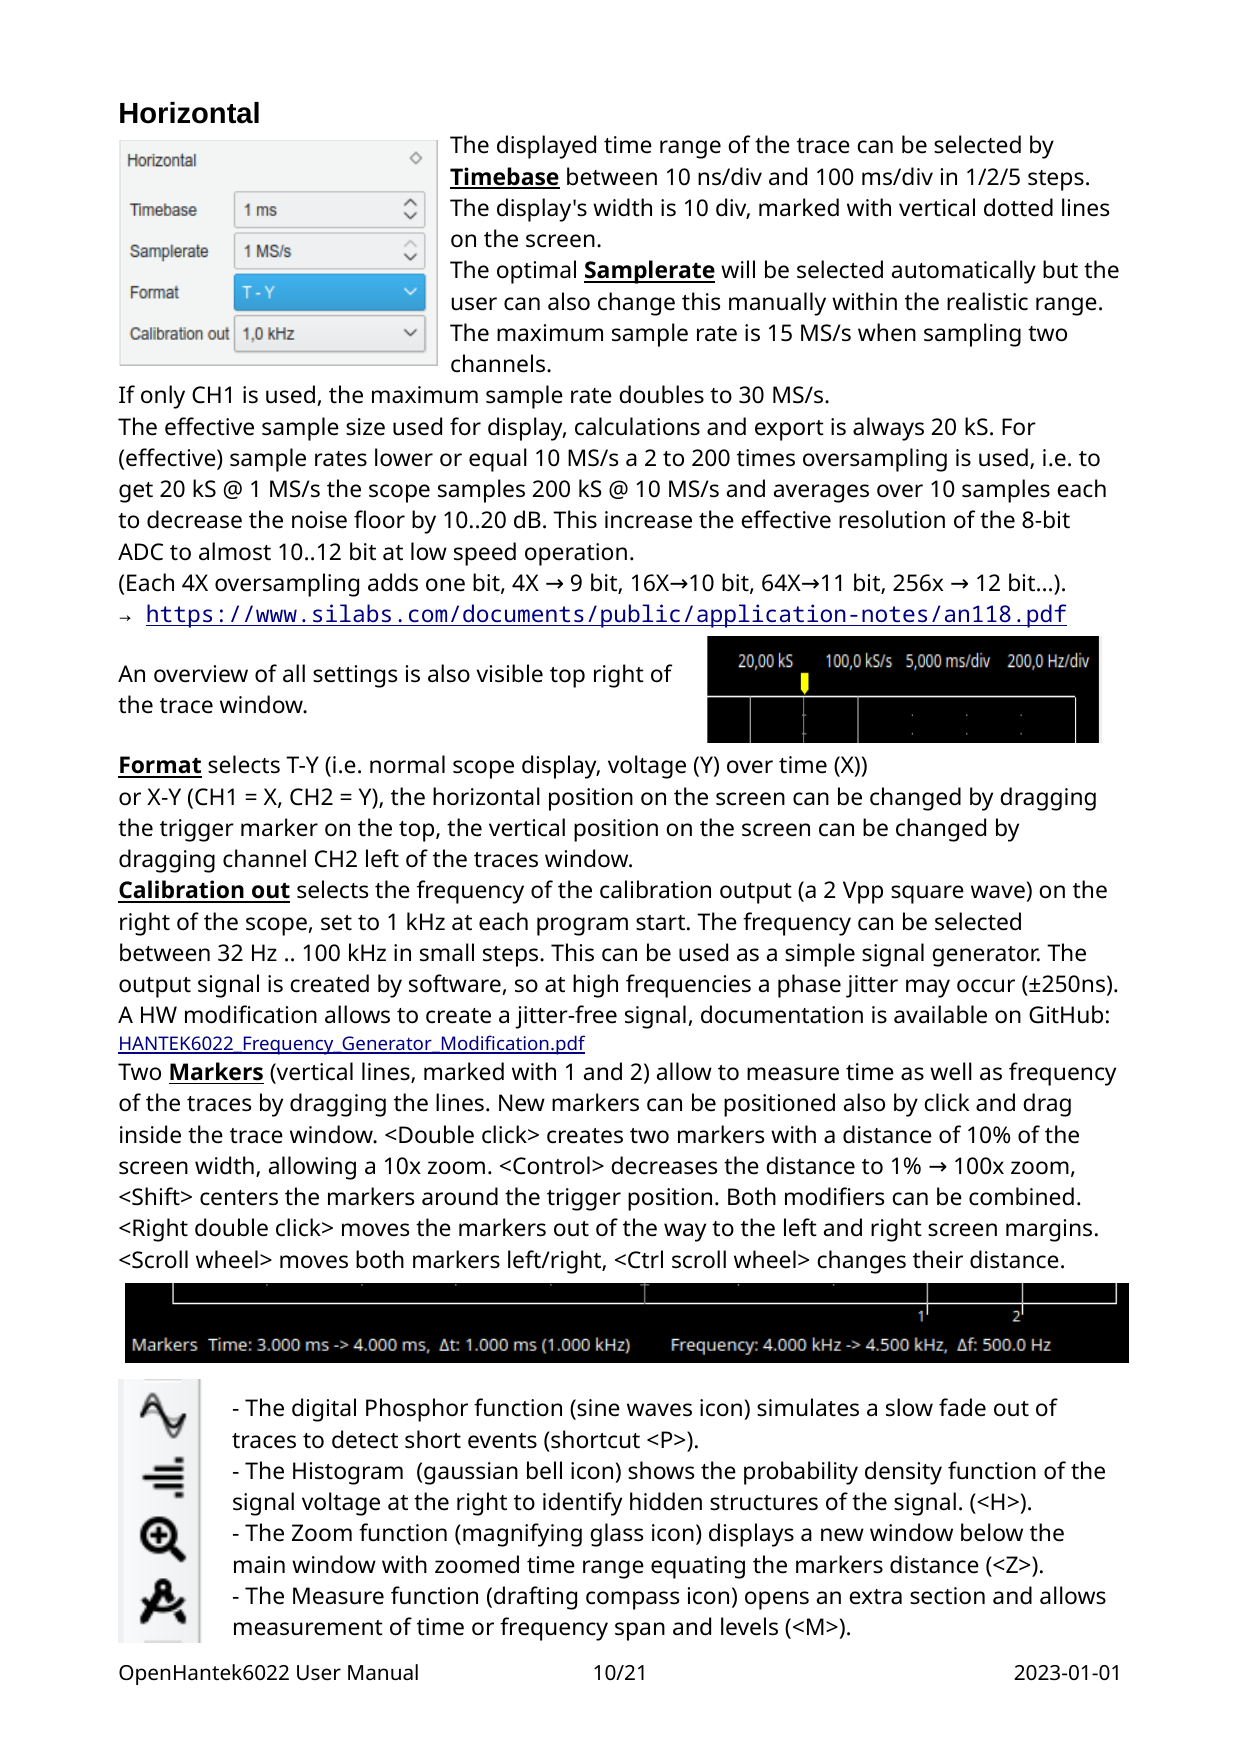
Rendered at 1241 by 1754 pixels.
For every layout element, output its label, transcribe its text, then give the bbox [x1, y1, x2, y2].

text (Each 4X oversampling adds one bit, 4X → 9 bit, 16X→10 bit, 64X→11 bit, 256x → 12 bit…). [118, 567, 1122, 598]
text The displayed time range of the trace can be selected by Timebase between 10 ns/div and 100 ms/div in 1/2/5 steps. The display's width is 10 div, marked with vertical dotted lines on the screen. [118, 129, 1122, 254]
picture [125, 1283, 1129, 1363]
text An overview of all settings is also visible top right of the trace window. [118, 658, 1122, 721]
text The effective sample size used for display, calculations and export is always 20 kS. For (effective) sample rates lower or equal 10 MS/s a 2 to 200 times oversampling is used, i.e. to get 20 kS @ 1 MS/s the scope samples 200 kS @ 10 MS/s and averages over 10 samples each to decrease the noise floor by 10..20 dB. This increase the effective resolution of the 8-bit ADC to almost 10..12 bit at low speed operation. [118, 411, 1122, 567]
text Two Markers (vertical lines, marked with 1 and 2) allow to measure time as well as frequency of the traces by dragging the lines. New markers can be positioned also by click and drag inside the trace window. <Double click> creates two markers with a distance of 10% of the screen width, allowing a 10x zoom. <Control> decreases the distance to 1% → 100x zoom, <Shift> centers the markers around the trigger position. Both modifiers can be combined. <Right double click> moves the markers out of the way to the left and right screen margins. [118, 1056, 1122, 1244]
picture [119, 140, 438, 366]
text Format selects T-Y (i.e. normal scope display, voltage (Y) over time (X)) or X-Y (CH1 = X, CH2 = Y), the horizontal position on the screen can be changed by dragging the trigger marker on the top, the vertical position on the screen can be changed by dragging channel CH2 left of the traces window. [118, 749, 1122, 874]
text - The digital Phosphor function (sine waves icon) simulates a slow fade out of traces to detect short events (shortcut <P>). [203, 1392, 1122, 1455]
text If only CH1 is used, the maximum sample rate doubles to 30 MS/s. [118, 379, 1122, 411]
picture [707, 636, 1103, 667]
text Calibration out selects the frequency of the calibration output (a 2 Vpp square wave) on the right of the scope, set to 1 kHz at each program start. The frequency can be selected between 32 Hz .. 100 kHz in small steps. This can be used as a simple signal generator. The output signal is created by software, so at high frequencies a phase jitter may occur (±250ns). [118, 874, 1122, 999]
text The optimal Samplerate will be selected automatically but the user can also change this manually within the realistic range. The maximum sample rate is 15 MS/s when sampling two channels. [118, 254, 1122, 379]
text - The Zoom function (magnifying glass icon) displays a new window below the main window with zoomed time range equating the markers distance (<Z>). [203, 1517, 1122, 1580]
text - The Histogram (gaussian bell icon) shows the probability density function of the signal voltage at the right to identify hidden structures of the signal. (<H>). [203, 1455, 1122, 1517]
subtitle Horizontal [118, 96, 1122, 129]
text A HW modification allows to create a jitter-free signal, documentation is available on GitHub: HANTEK6022_Frequency_Generator_Modification.pdf [118, 999, 1122, 1056]
picture [118, 1379, 203, 1643]
text → https://www.silabs.com/documents/public/application-notes/an118.pdf [118, 598, 1122, 629]
text - The Measure function (drafting compass icon) opens an extra section and allows measurement of time or frequency span and levels (<M>). [203, 1580, 1122, 1642]
text <Scroll wheel> moves both markers left/right, <Ctrl scroll wheel> changes their distance. [118, 1244, 1122, 1275]
